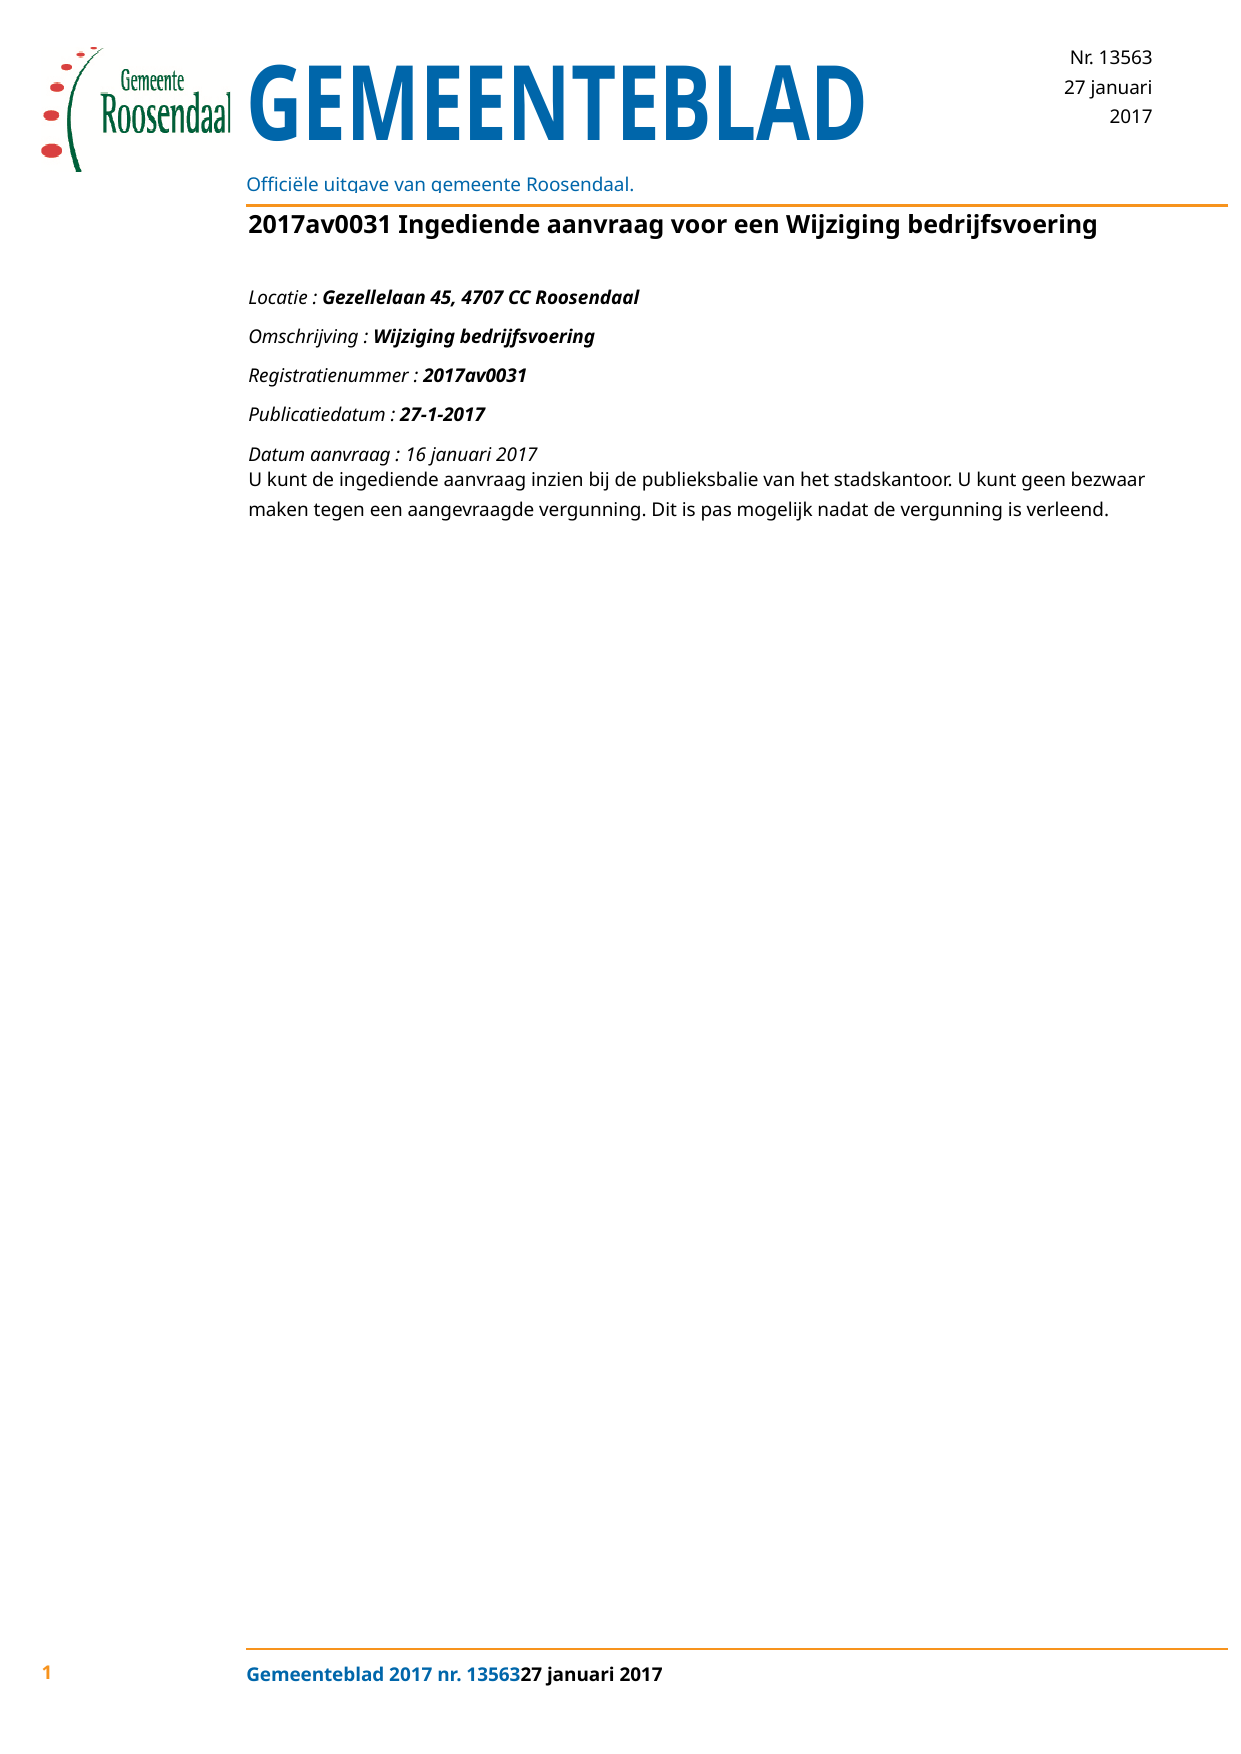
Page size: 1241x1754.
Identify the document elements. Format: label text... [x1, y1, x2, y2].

text Datum aanvraag : 16 januari 2017 [248, 441, 1152, 467]
text Locatie : Gezellelaan 45, 4707 CC Roosendaal [248, 284, 1152, 309]
text 2017av0031 Ingediende aanvraag voor een Wijziging bedrijfsvoering [248, 207, 1152, 241]
text U kunt de ingediende aanvraag inzien bij de publieksbalie van het stadskantoor. U kunt geen bezwaar maken tegen een aangevraagde vergunning. Dit is pas mogelijk nadat de vergunning is verleend. [248, 467, 1152, 522]
text Registratienummer : 2017av0031 [248, 362, 1152, 388]
text Omschrijving : Wijziging bedrijfsvoering [248, 323, 1152, 349]
text Publicatiedatum : 27-1-2017 [248, 402, 1152, 427]
picture [41, 47, 231, 172]
